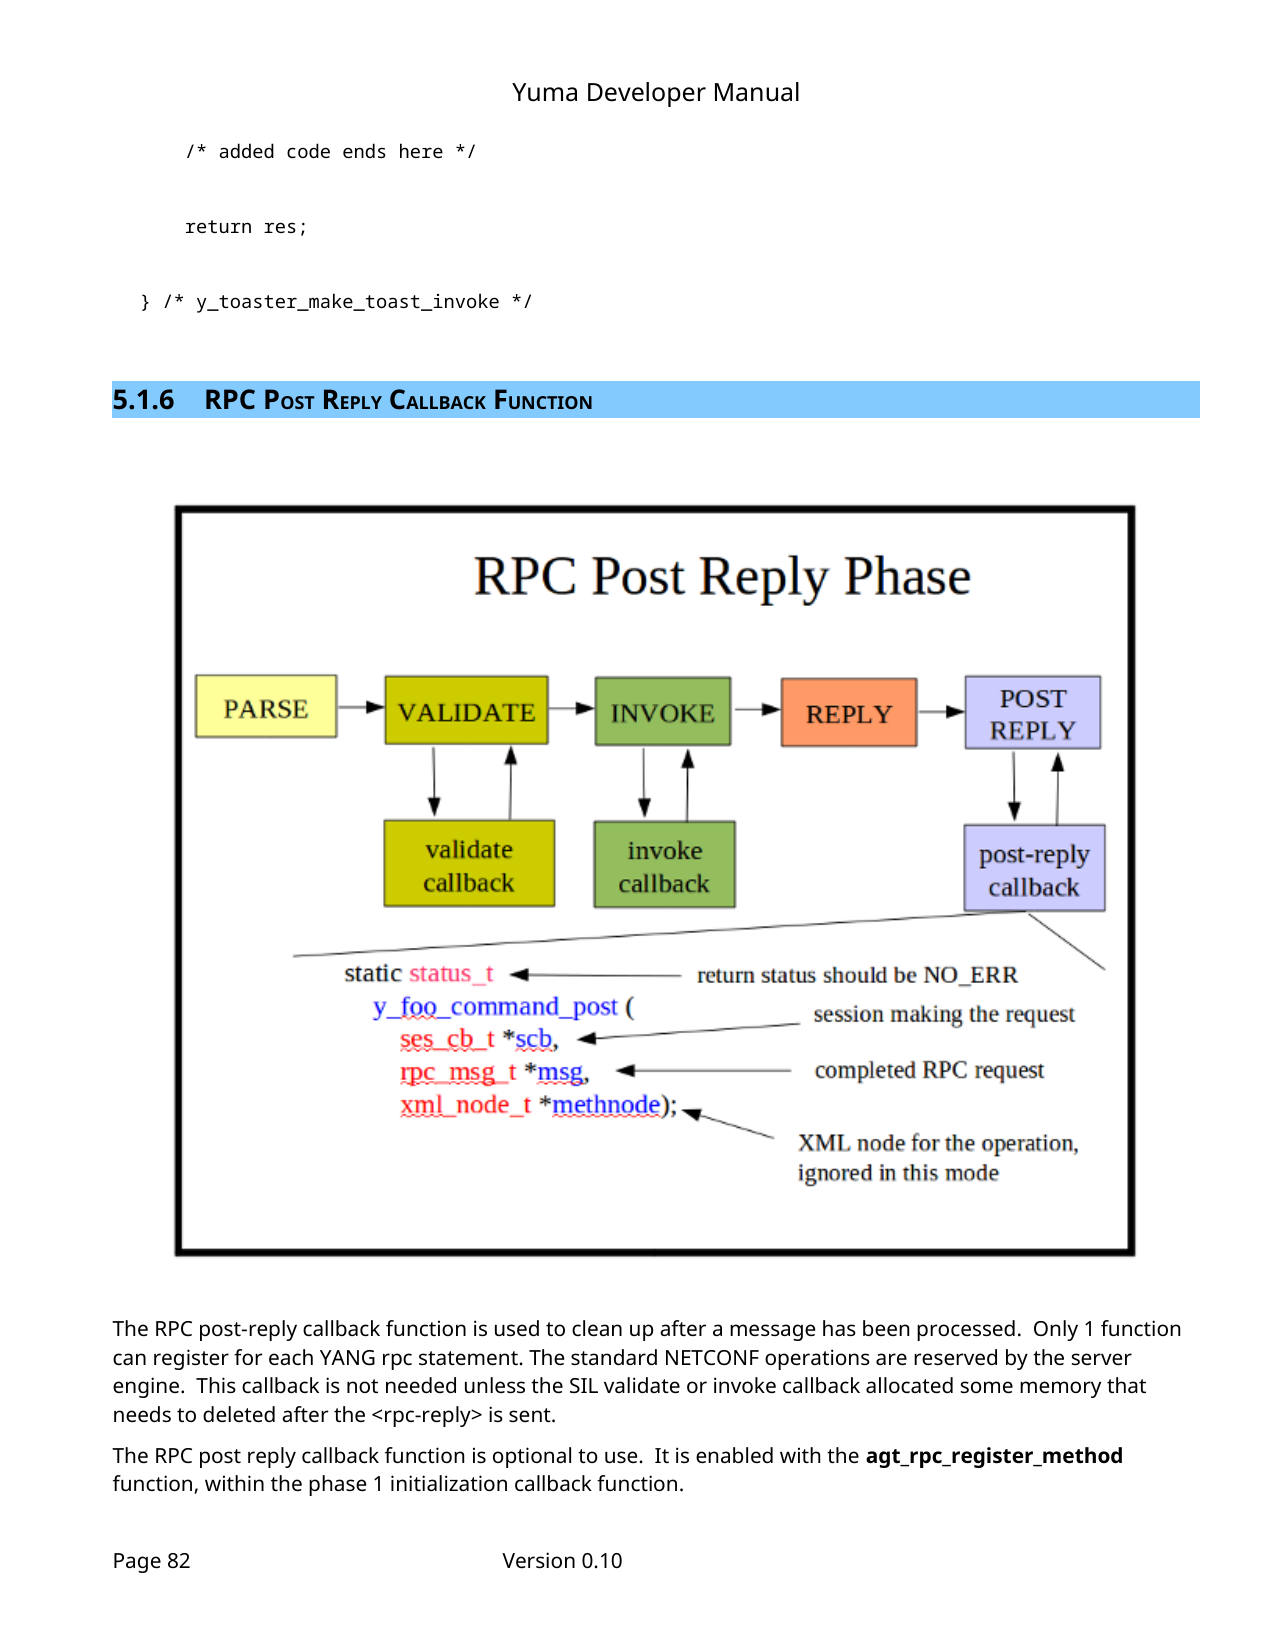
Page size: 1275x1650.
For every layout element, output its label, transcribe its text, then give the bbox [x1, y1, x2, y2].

text The RPC post reply callback function is optional to use. It is enabled with the agt_rpc_register_method function, within the phase 1 initialization callback function. [112, 1441, 1200, 1498]
text return res; [139, 213, 1200, 239]
picture [143, 487, 1170, 1274]
text /* added code ends here */ [139, 138, 1200, 164]
subtitle RPC Post Reply Callback Function [112, 381, 1200, 418]
text } /* y_toaster_make_toast_invoke */ [139, 288, 1200, 314]
text The RPC post-reply callback function is used to clean up after a message has been processed. Only 1 function can register for each YANG rpc statement. The standard NETCONF operations are reserved by the server engine. This callback is not needed unless the SIL validate or invoke callback allocated some memory that needs to deleted after the <rpc-reply> is sent. [112, 1314, 1200, 1428]
